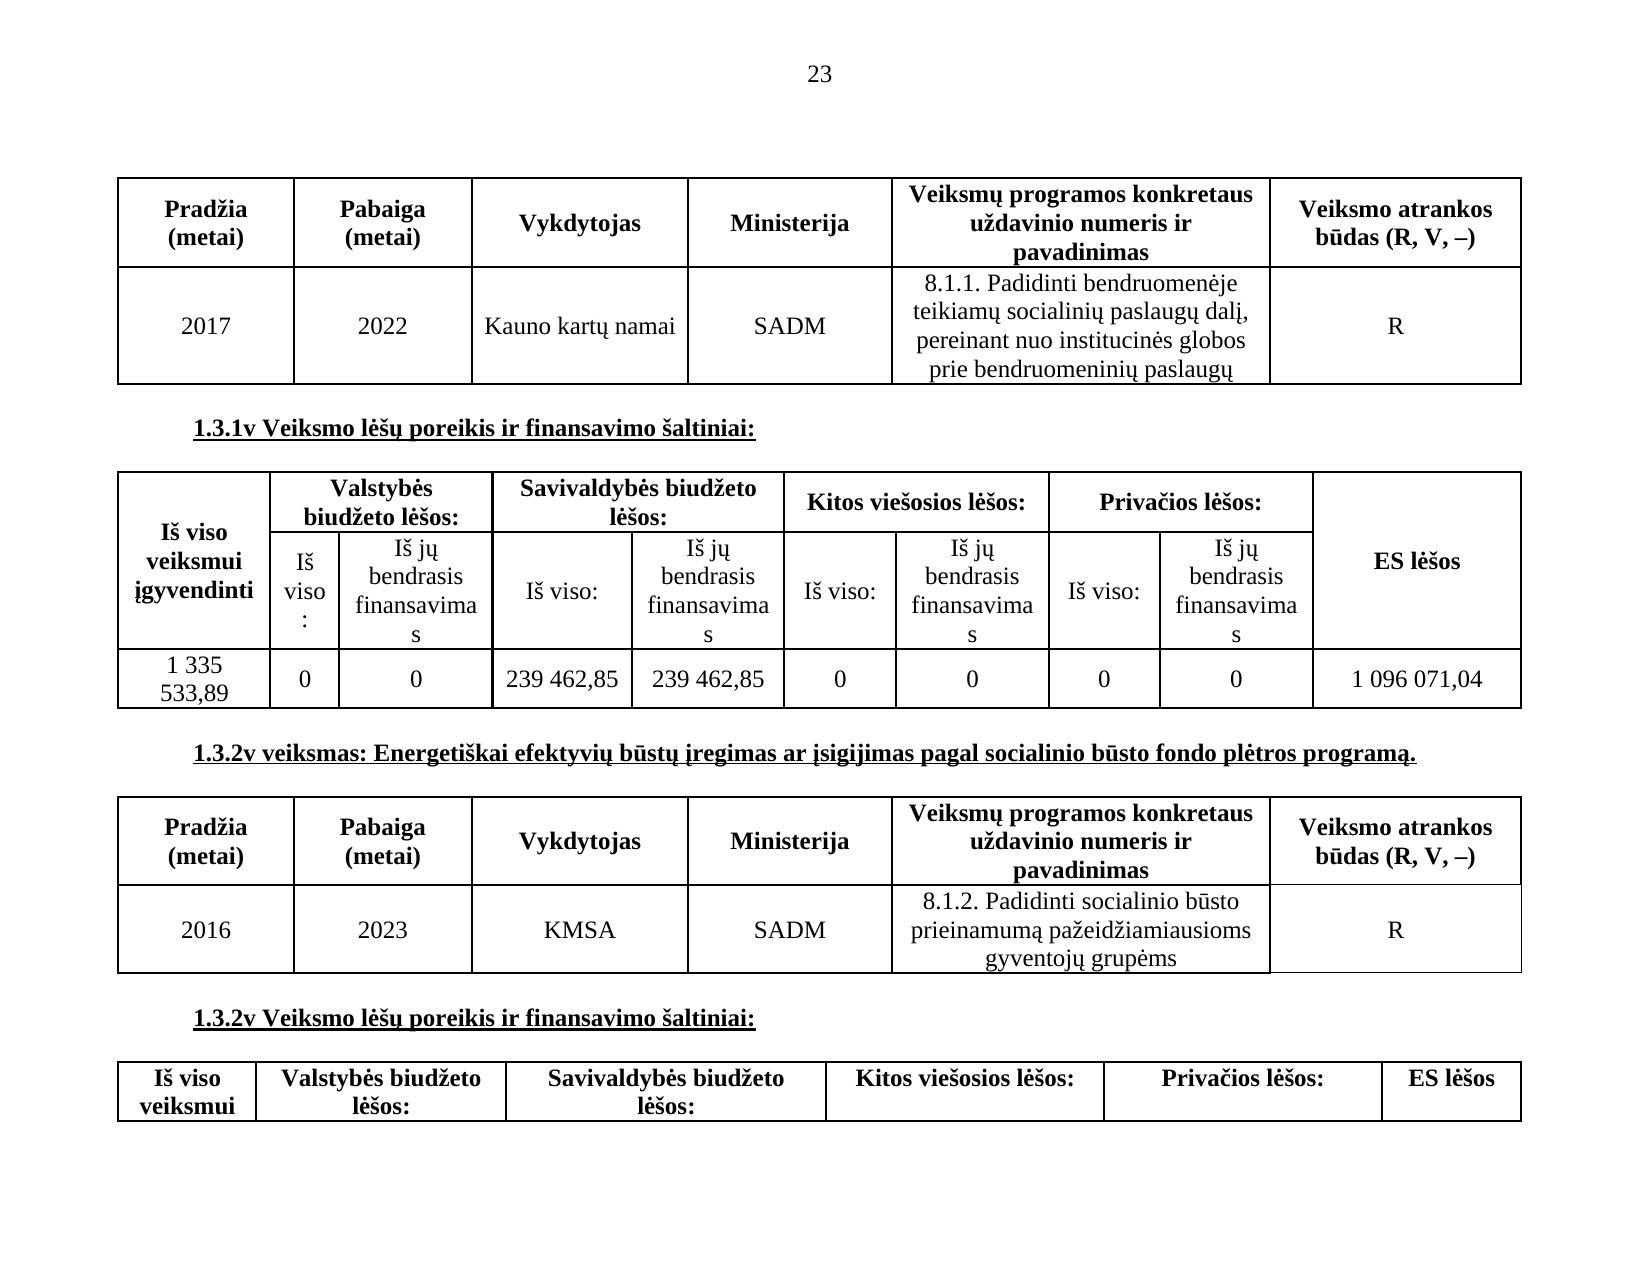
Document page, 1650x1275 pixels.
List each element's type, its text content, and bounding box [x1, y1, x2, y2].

table_cell R [1271, 885, 1521, 972]
table_cell 239 462,85 [494, 650, 631, 707]
table_cell 1 096 071,04 [1314, 650, 1520, 707]
table_cell 8.1.1. Padidinti bendruomenėje teikiamų socialinių paslaugų dalį, pereinant nuo institucinės globos prie bendruomeninių paslaugų [893, 268, 1269, 383]
table_cell Iš jų bendrasis finansavimas [340, 533, 491, 648]
table_cell 0 [785, 650, 895, 707]
table_cell Iš viso: [271, 533, 338, 648]
table_header Valstybės biudžeto lėšos: [271, 473, 491, 531]
text 1.3.2v Veiksmo lėšų poreikis ir finansavimo šaltiniai: [118, 1003, 1521, 1032]
table_cell Iš jų bendrasis finansavimas [633, 533, 783, 648]
table_header Iš viso veiksmui [119, 1063, 255, 1120]
table_header Veiksmų programos konkretaus uždavinio numeris ir pavadinimas [893, 798, 1269, 884]
table_cell Iš jų bendrasis finansavimas [1161, 533, 1312, 648]
table_header Vykdytojas [473, 179, 687, 266]
table_header Vykdytojas [473, 798, 687, 884]
table_header Kitos viešosios lėšos: [785, 473, 1048, 531]
table_header Veiksmų programos konkretaus uždavinio numeris ir pavadinimas [893, 179, 1269, 266]
table_cell Kauno kartų namai [473, 268, 687, 383]
table_cell 0 [1161, 650, 1312, 707]
table_cell 239 462,85 [633, 650, 783, 707]
table_cell Iš viso: [785, 533, 895, 648]
table_header Valstybės biudžeto lėšos: [257, 1063, 505, 1120]
table_header Pradžia (metai) [119, 798, 293, 884]
table_cell 2017 [119, 268, 293, 383]
table_header Pabaiga (metai) [295, 798, 471, 884]
table_cell 8.1.2. Padidinti socialinio būsto prieinamumą pažeidžiamiausioms gyventojų grupėms [893, 886, 1269, 972]
table_header Ministerija [689, 179, 891, 266]
table_header ES lėšos [1383, 1063, 1520, 1120]
table_cell 0 [1050, 650, 1159, 707]
table_header ES lėšos [1314, 473, 1520, 648]
table_header Veiksmo atrankos būdas (R, V, –) [1271, 798, 1520, 884]
table_header Ministerija [689, 798, 891, 884]
table_cell KMSA [473, 886, 687, 972]
text 1.3.1v Veiksmo lėšų poreikis ir finansavimo šaltiniai: [118, 413, 1521, 442]
table_cell 2022 [295, 268, 471, 383]
table_header Privačios lėšos: [1105, 1063, 1381, 1120]
table_header Savivaldybės biudžeto lėšos: [494, 473, 783, 531]
table_cell 2016 [119, 886, 293, 972]
table_cell R [1271, 268, 1520, 383]
table_header Pradžia (metai) [119, 179, 293, 266]
table_cell Iš jų bendrasis finansavimas [897, 533, 1048, 648]
table_cell Iš viso: [1050, 533, 1159, 648]
table_cell 0 [897, 650, 1048, 707]
table_header Kitos viešosios lėšos: [827, 1063, 1103, 1120]
table_header Veiksmo atrankos būdas (R, V, –) [1271, 179, 1520, 266]
table_cell SADM [689, 268, 891, 383]
table_header Iš viso veiksmui įgyvendinti [119, 473, 269, 648]
table_cell 2023 [295, 886, 471, 972]
text 1.3.2v veiksmas: Energetiškai efektyvių būstų įregimas ar įsigijimas pagal socialinio būsto fondo plėtros programą. [118, 738, 1521, 767]
table_header Privačios lėšos: [1050, 473, 1312, 531]
table_cell 1 335 533,89 [119, 650, 269, 707]
table_header Savivaldybės biudžeto lėšos: [507, 1063, 825, 1120]
table_header Pabaiga (metai) [295, 179, 471, 266]
table_cell 0 [271, 650, 338, 707]
table_cell SADM [689, 886, 891, 972]
table_cell 0 [340, 650, 491, 707]
table_cell Iš viso: [494, 533, 631, 648]
